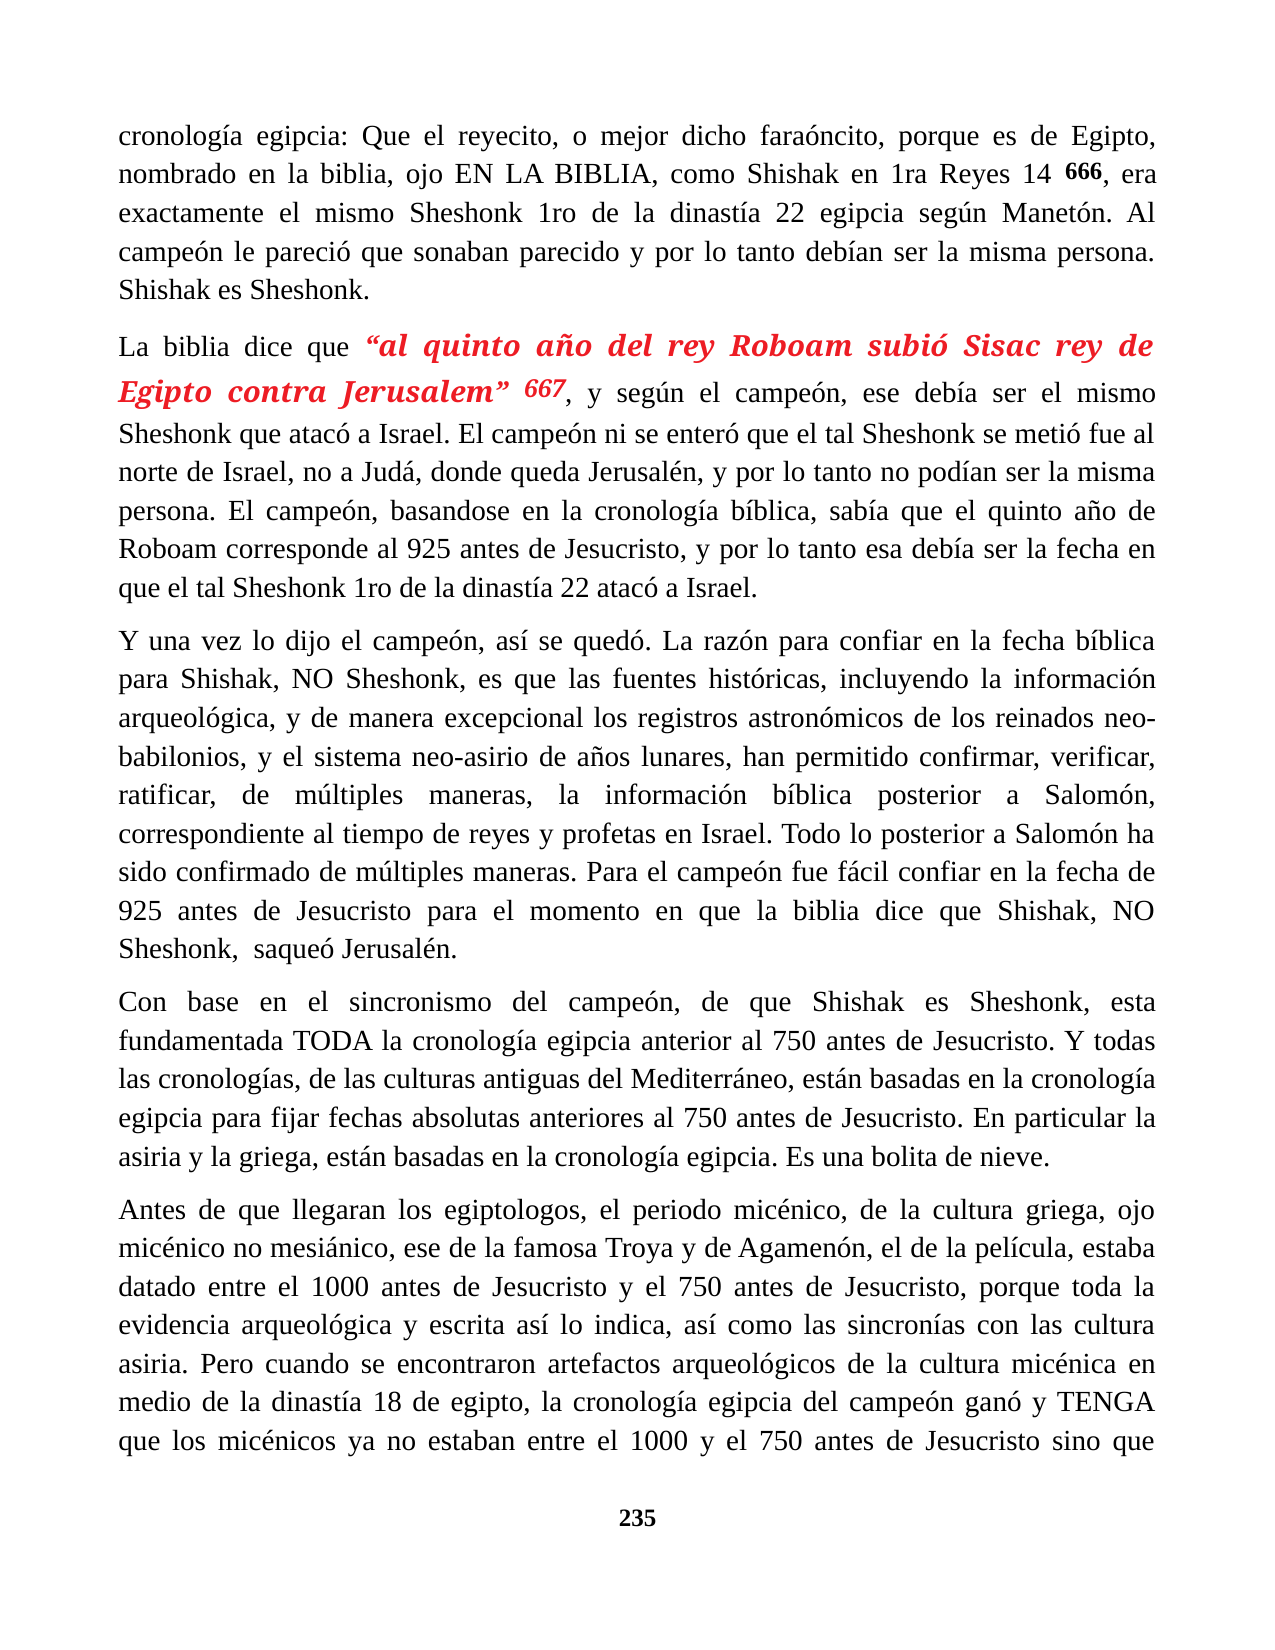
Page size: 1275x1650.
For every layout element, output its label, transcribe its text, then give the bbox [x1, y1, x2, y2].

text cronología egipcia: Que el reyecito, o mejor dicho faraóncito, porque es de Egipto, nombrado en la biblia, ojo EN LA BIBLIA, como Shishak en 1ra Reyes 14 , era exactamente el mismo Sheshonk 1ro de la dinastía 22 egipcia según Manetón. Al campeón le pareció que sonaban parecido y por lo tanto debían ser la misma persona. Shishak es Sheshonk. [118, 118, 1157, 306]
text Con base en el sincronismo del campeón, de que Shishak es Sheshonk, esta fundamentada TODA la cronología egipcia anterior al 750 antes de Jesucristo. Y todas las cronologías, de las culturas antiguas del Mediterráneo, están basadas en la cronología egipcia para fijar fechas absolutas anteriores al 750 antes de Jesucristo. En particular la asiria y la griega, están basadas en la cronología egipcia. Es una bolita de nieve. [118, 984, 1157, 1172]
text Y una vez lo dijo el campeón, así se quedó. La razón para confiar en la fecha bíblica para Shishak, NO Sheshonk, es que las fuentes históricas, incluyendo la información arqueológica, y de manera excepcional los registros astronómicos de los reinados neo-babilonios, y el sistema neo-asirio de años lunares, han permitido confirmar, verificar, ratificar, de múltiples maneras, la información bíblica posterior a Salomón, correspondiente al tiempo de reyes y profetas en Israel. Todo lo posterior a Salomón ha sido confirmado de múltiples maneras. Para el campeón fue fácil confiar en la fecha de 925 antes de Jesucristo para el momento en que la biblia dice que Shishak, NO Sheshonk, saqueó Jerusalén. [118, 623, 1157, 965]
text Antes de que llegaran los egiptologos, el periodo micénico, de la cultura griega, ojo micénico no mesiánico, ese de la famosa Troya y de Agamenón, el de la película, estaba datado entre el 1000 antes de Jesucristo y el 750 antes de Jesucristo, porque toda la evidencia arqueológica y escrita así lo indica, así como las sincronías con las cultura asiria. Pero cuando se encontraron artefactos arqueológicos de la cultura micénica en medio de la dinastía 18 de egipto, la cronología egipcia del campeón ganó y TENGA que los micénicos ya no estaban entre el 1000 y el 750 antes de Jesucristo sino que [118, 1192, 1157, 1457]
text La biblia dice que “al quinto año del rey Roboam subió Sisac rey de Egipto contra Jerusalem” , y según el campeón, ese debía ser el mismo Sheshonk que atacó a Israel. El campeón ni se enteró que el tal Sheshonk se metió fue al norte de Israel, no a Judá, donde queda Jerusalén, y por lo tanto no podían ser la misma persona. El campeón, basandose en la cronología bíblica, sabía que el quinto año de Roboam corresponde al 925 antes de Jesucristo, y por lo tanto esa debía ser la fecha en que el tal Sheshonk 1ro de la dinastía 22 atacó a Israel. [118, 325, 1157, 603]
